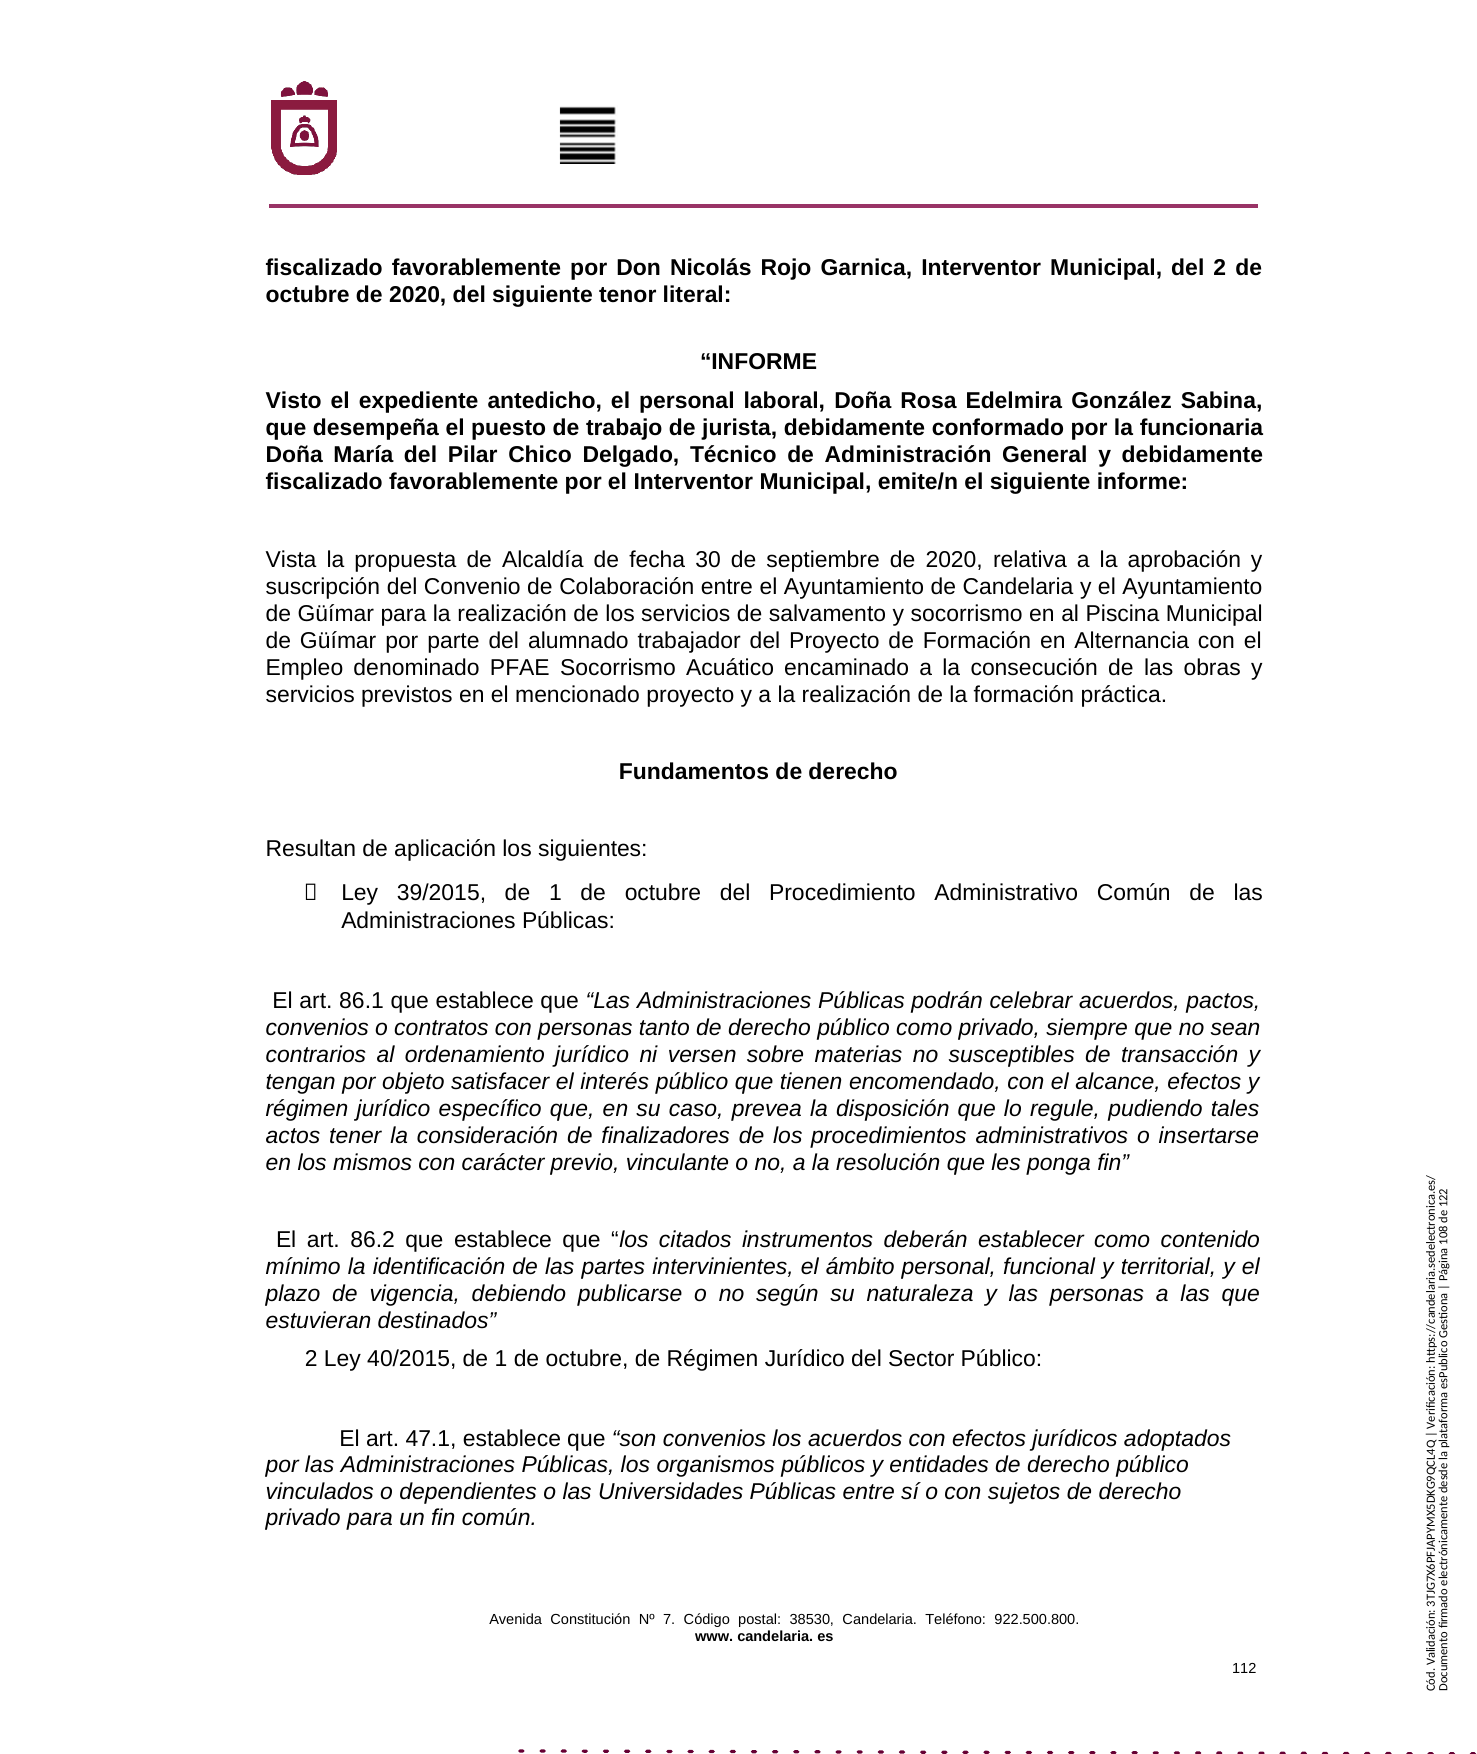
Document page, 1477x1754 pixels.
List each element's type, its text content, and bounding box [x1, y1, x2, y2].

text fiscalizado favorablemente por Don Nicolás Rojo Garnica, Interventor Municipal, del 2 de octubre de 2020, del siguiente tenor literal: [265, 254, 1264, 307]
subtitle “INFORME [420, 348, 1109, 374]
text Visto el expediente antedicho, el personal laboral, Doña Rosa Edelmira González Sabina, que desempeña el puesto de trabajo de jurista, debidamente conformado por la funcionaria Doña María del Pilar Chico Delgado, Técnico de Administración General y debidamente fiscalizado favorablemente por el Interventor Municipal, emite/n el siguiente informe: [265, 387, 1264, 494]
text Resultan de aplicación los siguientes: [265, 835, 1263, 862]
subtitle Fundamentos de derecho [420, 758, 1109, 784]
text El art. 47.1, establece que “son convenios los acuerdos con efectos jurídicos adoptados por las Administraciones Públicas, los organismos públicos y entidades de derecho público vinculados o dependientes o las Universidades Públicas entre sí o con sujetos de derecho privado para un fin común. [265, 1425, 1264, 1530]
text El art. 86.2 que establece que “los citados instrumentos deberán establecer como contenido mínimo la identificación de las partes intervinientes, el ámbito personal, funcional y territorial, y el plazo de vigencia, debiendo publicarse o no según su naturaleza y las personas a las que estuvieran destinados” [265, 1226, 1263, 1333]
text  Ley 39/2015, de 1 de octubre del Procedimiento Administrativo Común de las Administraciones Públicas: [303, 876, 1263, 934]
text El art. 86.1 que establece que “Las Administraciones Públicas podrán celebrar acuerdos, pactos, convenios o contratos con personas tanto de derecho público como privado, siempre que no sean contrarios al ordenamiento jurídico ni versen sobre materias no susceptibles de transacción y tengan por objeto satisfacer el interés público que tienen encomendado, con el alcance, efectos y régimen jurídico específico que, en su caso, prevea la disposición que lo regule, pudiendo tales actos tener la consideración de finalizadores de los procedimientos administrativos o insertarse en los mismos con carácter previo, vinculante o no, a la resolución que les ponga fin” [265, 987, 1263, 1175]
text Vista la propuesta de Alcaldía de fecha 30 de septiembre de 2020, relativa a la aprobación y suscripción del Convenio de Colaboración entre el Ayuntamiento de Candelaria y el Ayuntamiento de Güímar para la realización de los servicios de salvamento y socorrismo en al Piscina Municipal de Güímar por parte del alumnado trabajador del Proyecto de Formación en Alternancia con el Empleo denominado PFAE Socorrismo Acuático encaminado a la consecución de las obras y servicios previstos en el mencionado proyecto y a la realización de la formación práctica. [265, 546, 1263, 707]
text 2 Ley 40/2015, de 1 de octubre, de Régimen Jurídico del Sector Público: [304, 1345, 1263, 1372]
